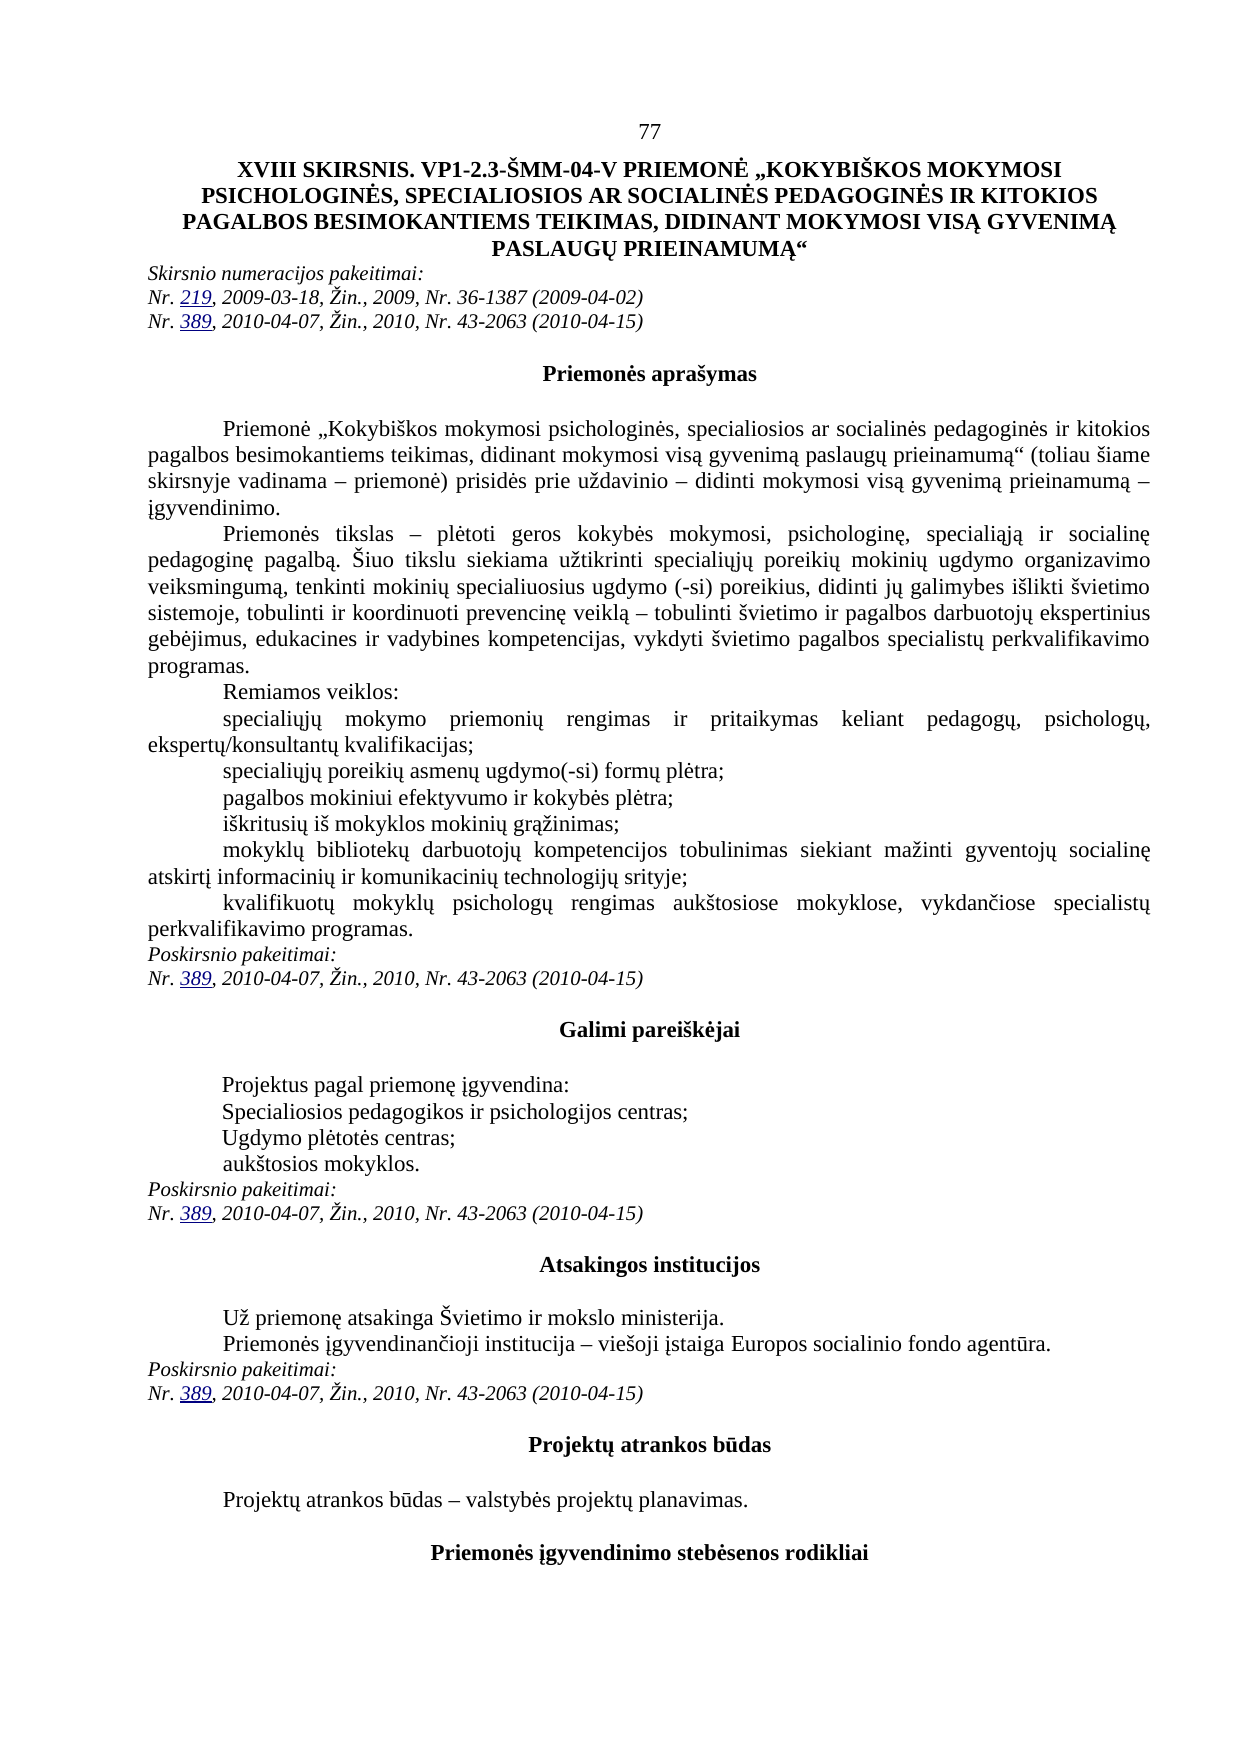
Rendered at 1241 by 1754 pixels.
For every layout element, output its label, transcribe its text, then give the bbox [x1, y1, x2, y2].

text Priemonės įgyvendinimo stebėsenos rodikliai [148, 1539, 1152, 1565]
text Specialiosios pedagogikos ir psichologijos centras; [148, 1098, 1152, 1124]
text Nr. 389, 2010-04-07, Žin., 2010, Nr. 43-2063 (2010-04-15) [148, 966, 1152, 990]
text Poskirsnio pakeitimai: [148, 1177, 1152, 1201]
text Atsakingos institucijos [148, 1251, 1152, 1278]
text Galimi pareiškėjai [148, 1016, 1152, 1043]
text Poskirsnio pakeitimai: [148, 1357, 1152, 1381]
subtitle XVIII SKIRSNIS. VP1-2.3-ŠMM-04-V PRIEMONĖ „KOKYBIŠKOS MOKYMOSI PSICHOLOGINĖS, SPECIALIOSIOS AR SOCIALINĖS PEDAGOGINĖS IR KITOKIOS PAGALBOS BESIMOKANTIEMS TEIKIMAS, DIDINANT MOKYMOSI VISĄ GYVENIMĄ PASLAUGŲ PRIEINAMUMĄ“ [148, 156, 1152, 261]
text iškritusių iš mokyklos mokinių grąžinimas; [148, 810, 1152, 836]
text mokyklų bibliotekų darbuotojų kompetencijos tobulinimas siekiant mažinti gyventojų socialinę atskirtį informacinių ir komunikacinių technologijų srityje; [148, 836, 1152, 889]
text Nr. 389, 2010-04-07, Žin., 2010, Nr. 43-2063 (2010-04-15) [148, 309, 1152, 333]
text pagalbos mokiniui efektyvumo ir kokybės plėtra; [148, 784, 1152, 810]
text Priemonė „Kokybiškos mokymosi psichologinės, specialiosios ar socialinės pedagoginės ir kitokios pagalbos besimokantiems teikimas, didinant mokymosi visą gyvenimą paslaugų prieinamumą“ (toliau šiame skirsnyje vadinama – priemonė) prisidės prie uždavinio – didinti mokymosi visą gyvenimą prieinamumą –įgyvendinimo. [148, 415, 1152, 520]
text Poskirsnio pakeitimai: [148, 942, 1152, 966]
text kvalifikuotų mokyklų psichologų rengimas aukštosiose mokyklose, vykdančiose specialistų perkvalifikavimo programas. [148, 889, 1152, 942]
text Už priemonę atsakinga Švietimo ir mokslo ministerija. [148, 1304, 1152, 1330]
text Priemonės įgyvendinančioji institucija – viešoji įstaiga Europos socialinio fondo agentūra. [148, 1330, 1152, 1357]
text Skirsnio numeracijos pakeitimai: [148, 261, 1152, 285]
text Projektus pagal priemonę įgyvendina: [148, 1071, 1152, 1098]
text Ugdymo plėtotės centras; [148, 1124, 1152, 1150]
text specialiųjų poreikių asmenų ugdymo(-si) formų plėtra; [148, 757, 1152, 784]
text Remiamos veiklos: [148, 678, 1152, 704]
text Priemonės tikslas – plėtoti geros kokybės mokymosi, psichologinę, specialiąją ir socialinę pedagoginę pagalbą. Šiuo tikslu siekiama užtikrinti specialiųjų poreikių mokinių ugdymo organizavimo veiksmingumą, tenkinti mokinių specialiuosius ugdymo (-si) poreikius, didinti jų galimybes išlikti švietimo sistemoje, tobulinti ir koordinuoti prevencinę veiklą – tobulinti švietimo ir pagalbos darbuotojų ekspertinius gebėjimus, edukacines ir vadybines kompetencijas, vykdyti švietimo pagalbos specialistų perkvalifikavimo programas. [148, 520, 1152, 678]
text specialiųjų mokymo priemonių rengimas ir pritaikymas keliant pedagogų, psichologų, ekspertų/konsultantų kvalifikacijas; [148, 704, 1152, 757]
text Projektų atrankos būdas – valstybės projektų planavimas. [185, 1486, 1152, 1513]
text Nr. 219, 2009-03-18, Žin., 2009, Nr. 36-1387 (2009-04-02) [148, 285, 1152, 309]
text Nr. 389, 2010-04-07, Žin., 2010, Nr. 43-2063 (2010-04-15) [148, 1381, 1152, 1405]
text aukštosios mokyklos. [148, 1150, 1152, 1177]
text Nr. 389, 2010-04-07, Žin., 2010, Nr. 43-2063 (2010-04-15) [148, 1201, 1152, 1225]
text Priemonės aprašymas [148, 359, 1152, 386]
text Projektų atrankos būdas [148, 1431, 1152, 1457]
